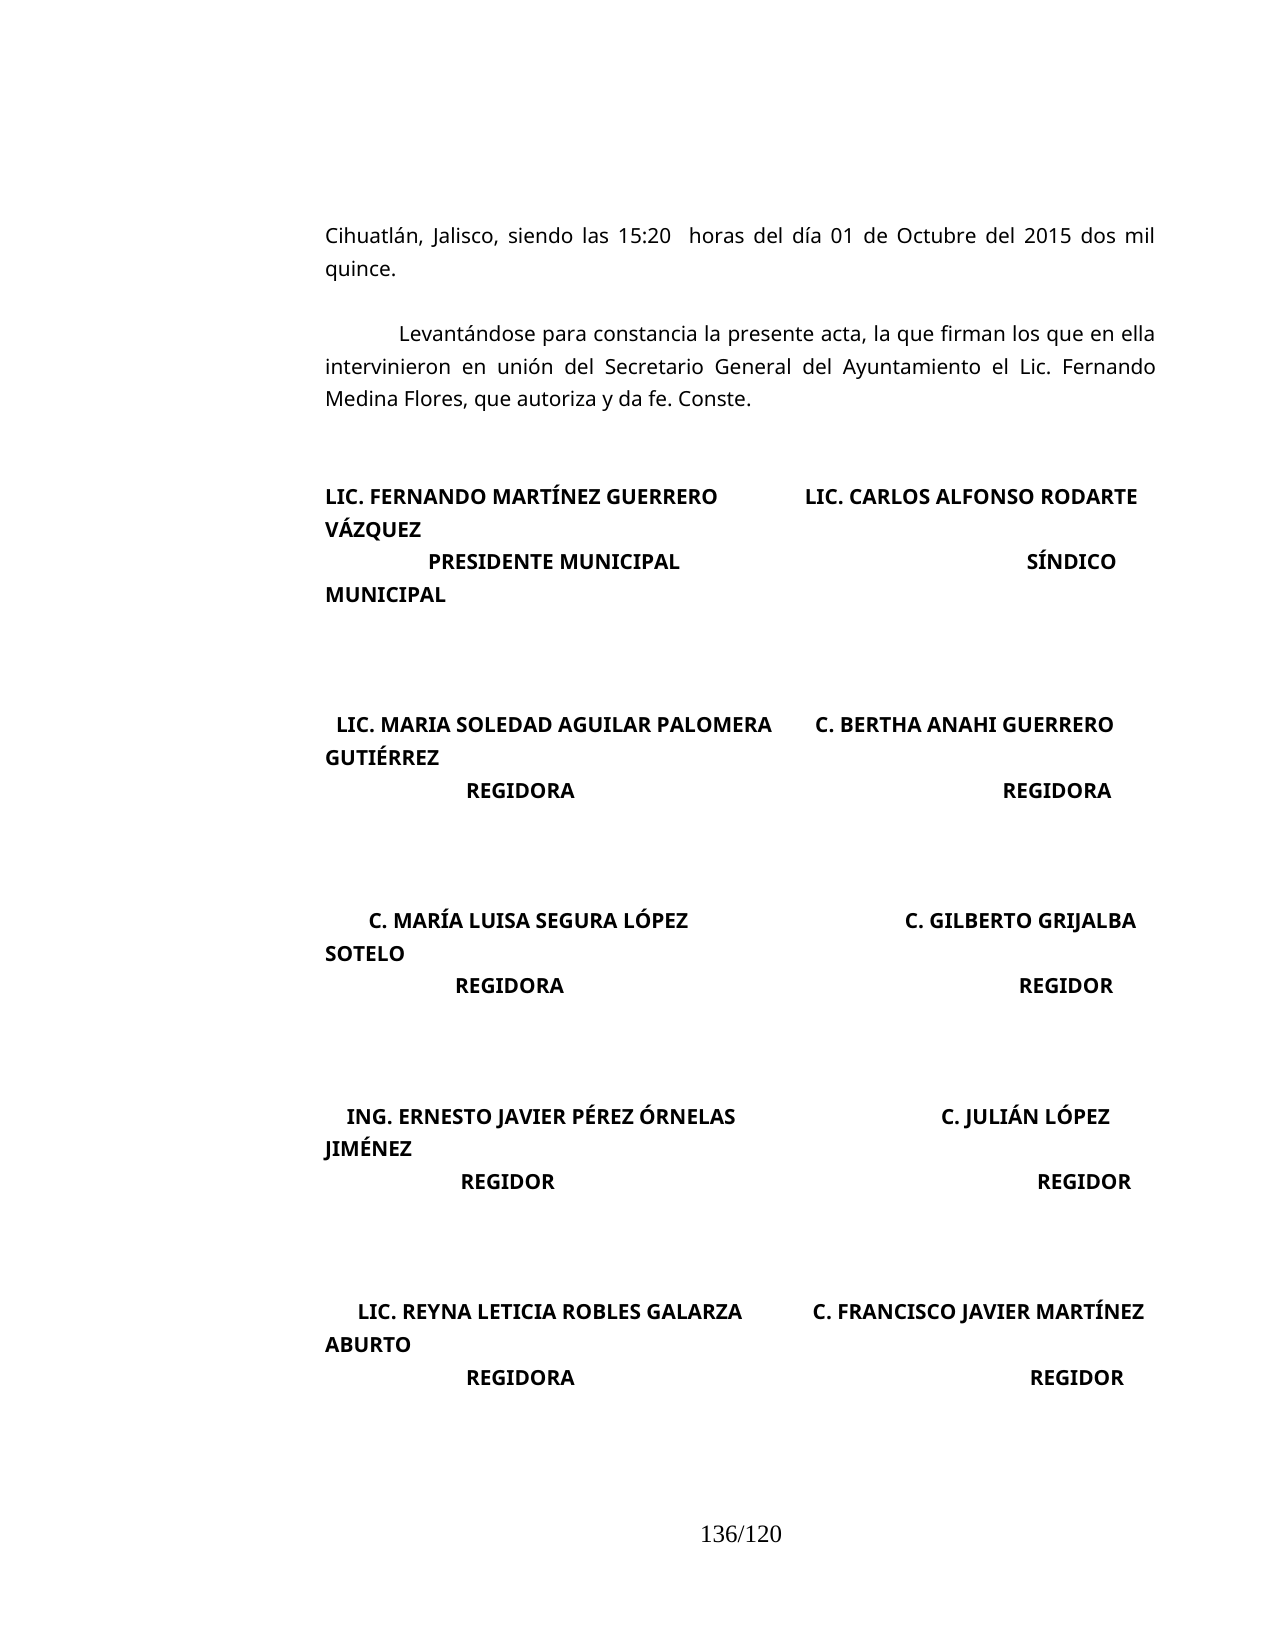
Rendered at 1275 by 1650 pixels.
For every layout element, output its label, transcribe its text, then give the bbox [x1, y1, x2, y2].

text REGIDORA REGIDOR [325, 1363, 1157, 1391]
text LIC. FERNANDO MARTÍNEZ GUERRERO LIC. CARLOS ALFONSO RODARTE VÁZQUEZ [325, 482, 1157, 543]
text Levantándose para constancia la presente acta, la que firman los que en ella intervinieron en unión del Secretario General del Ayuntamiento el Lic. Fernando Medina Flores, que autoriza y da fe. Conste. [325, 319, 1157, 413]
text C. MARÍA LUISA SEGURA LÓPEZ C. GILBERTO GRIJALBA SOTELO [325, 906, 1157, 967]
text Cihuatlán, Jalisco, siendo las 15:20 horas del día 01 de Octubre del 2015 dos mil quince. [325, 221, 1157, 282]
text PRESIDENTE MUNICIPAL SÍNDICO MUNICIPAL [325, 547, 1157, 608]
text REGIDOR REGIDOR [325, 1167, 1157, 1195]
text ING. ERNESTO JAVIER PÉREZ ÓRNELAS C. JULIÁN LÓPEZ JIMÉNEZ [325, 1102, 1157, 1163]
text REGIDORA REGIDOR [325, 971, 1157, 1000]
text LIC. REYNA LETICIA ROBLES GALARZA C. FRANCISCO JAVIER MARTÍNEZ ABURTO [325, 1297, 1157, 1358]
text REGIDORA REGIDORA [325, 776, 1157, 804]
text LIC. MARIA SOLEDAD AGUILAR PALOMERA C. BERTHA ANAHI GUERRERO GUTIÉRREZ [325, 711, 1157, 772]
